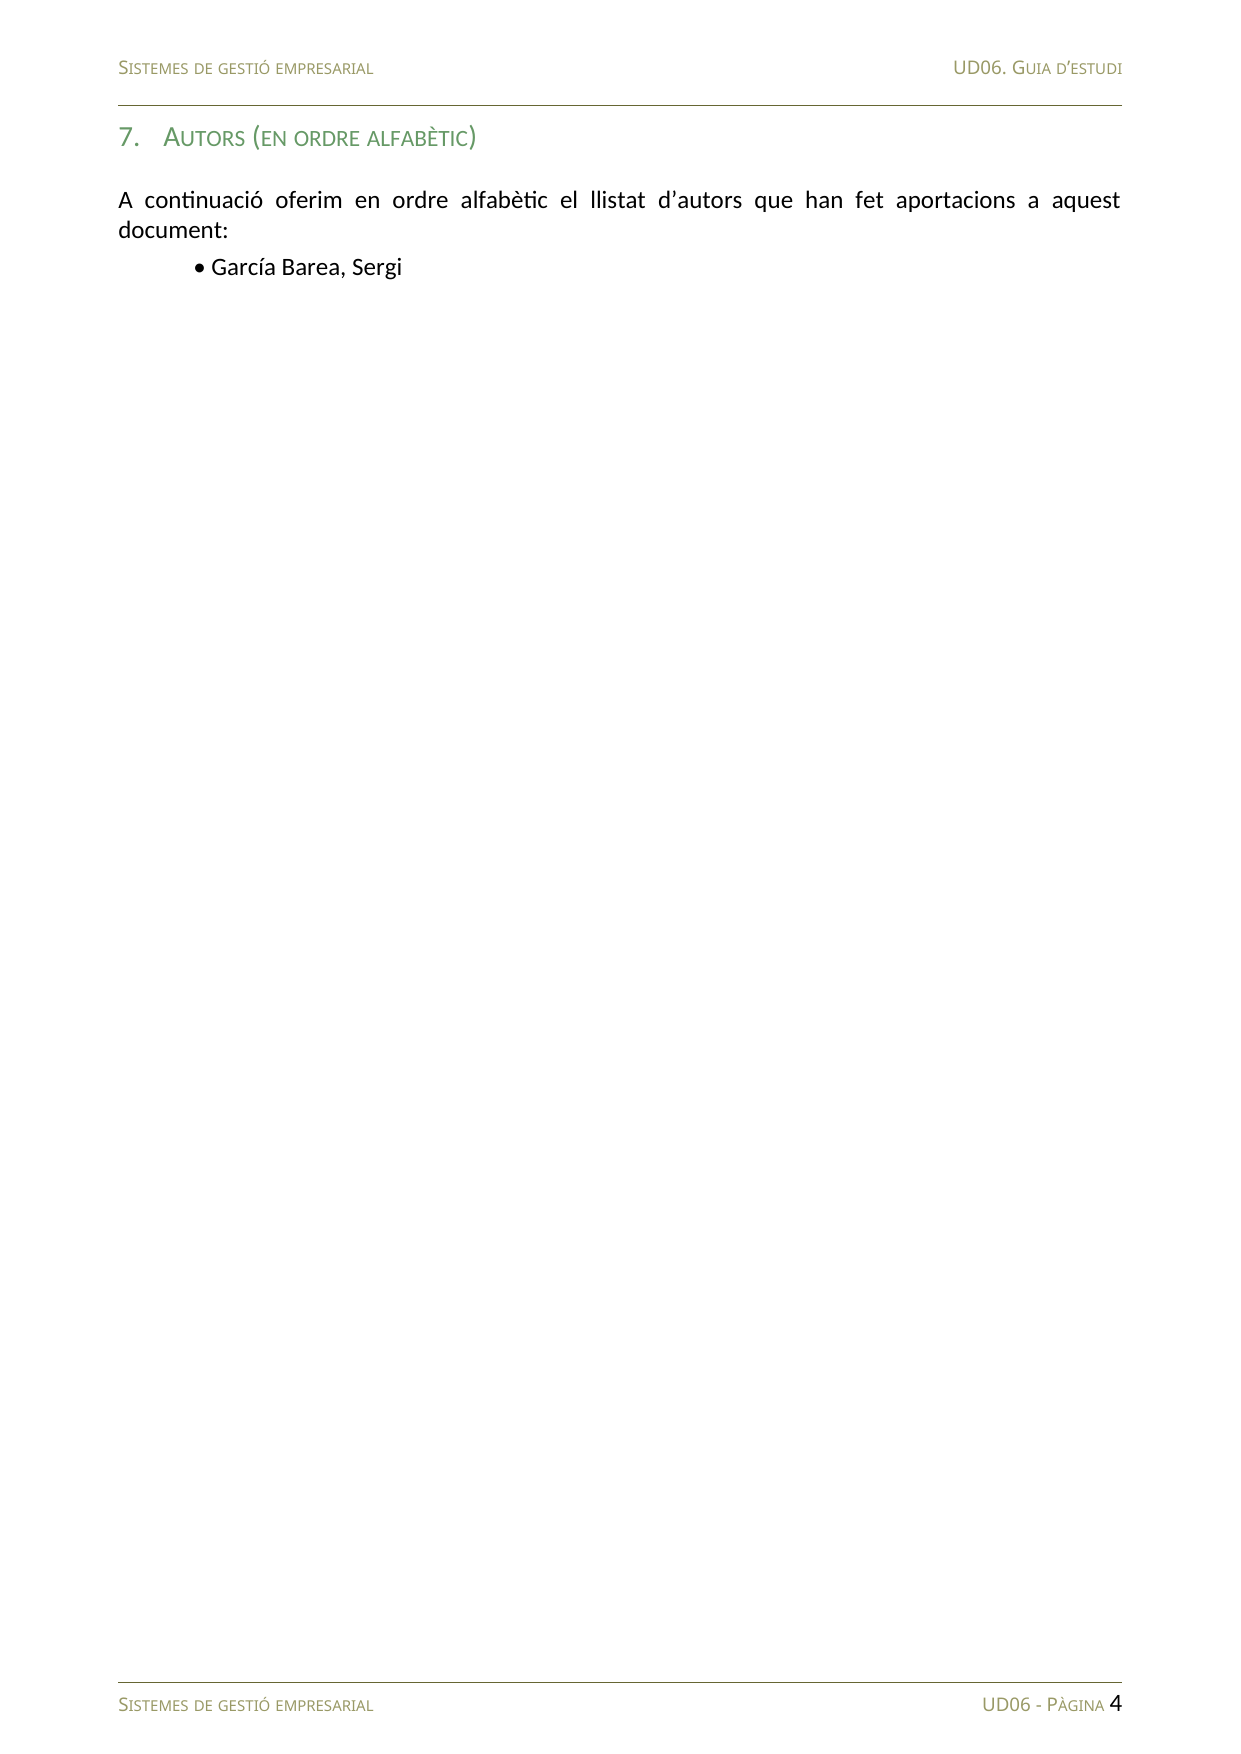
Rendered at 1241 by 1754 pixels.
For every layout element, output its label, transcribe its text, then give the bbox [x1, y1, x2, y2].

subtitle Autors (en ordre alfabètic) [118, 118, 1122, 154]
text • García Barea, Sergi [118, 251, 1122, 282]
text A continuació oferim en ordre alfabètic el llistat d’autors que han fet aportacions a aquest document: [118, 184, 1122, 245]
